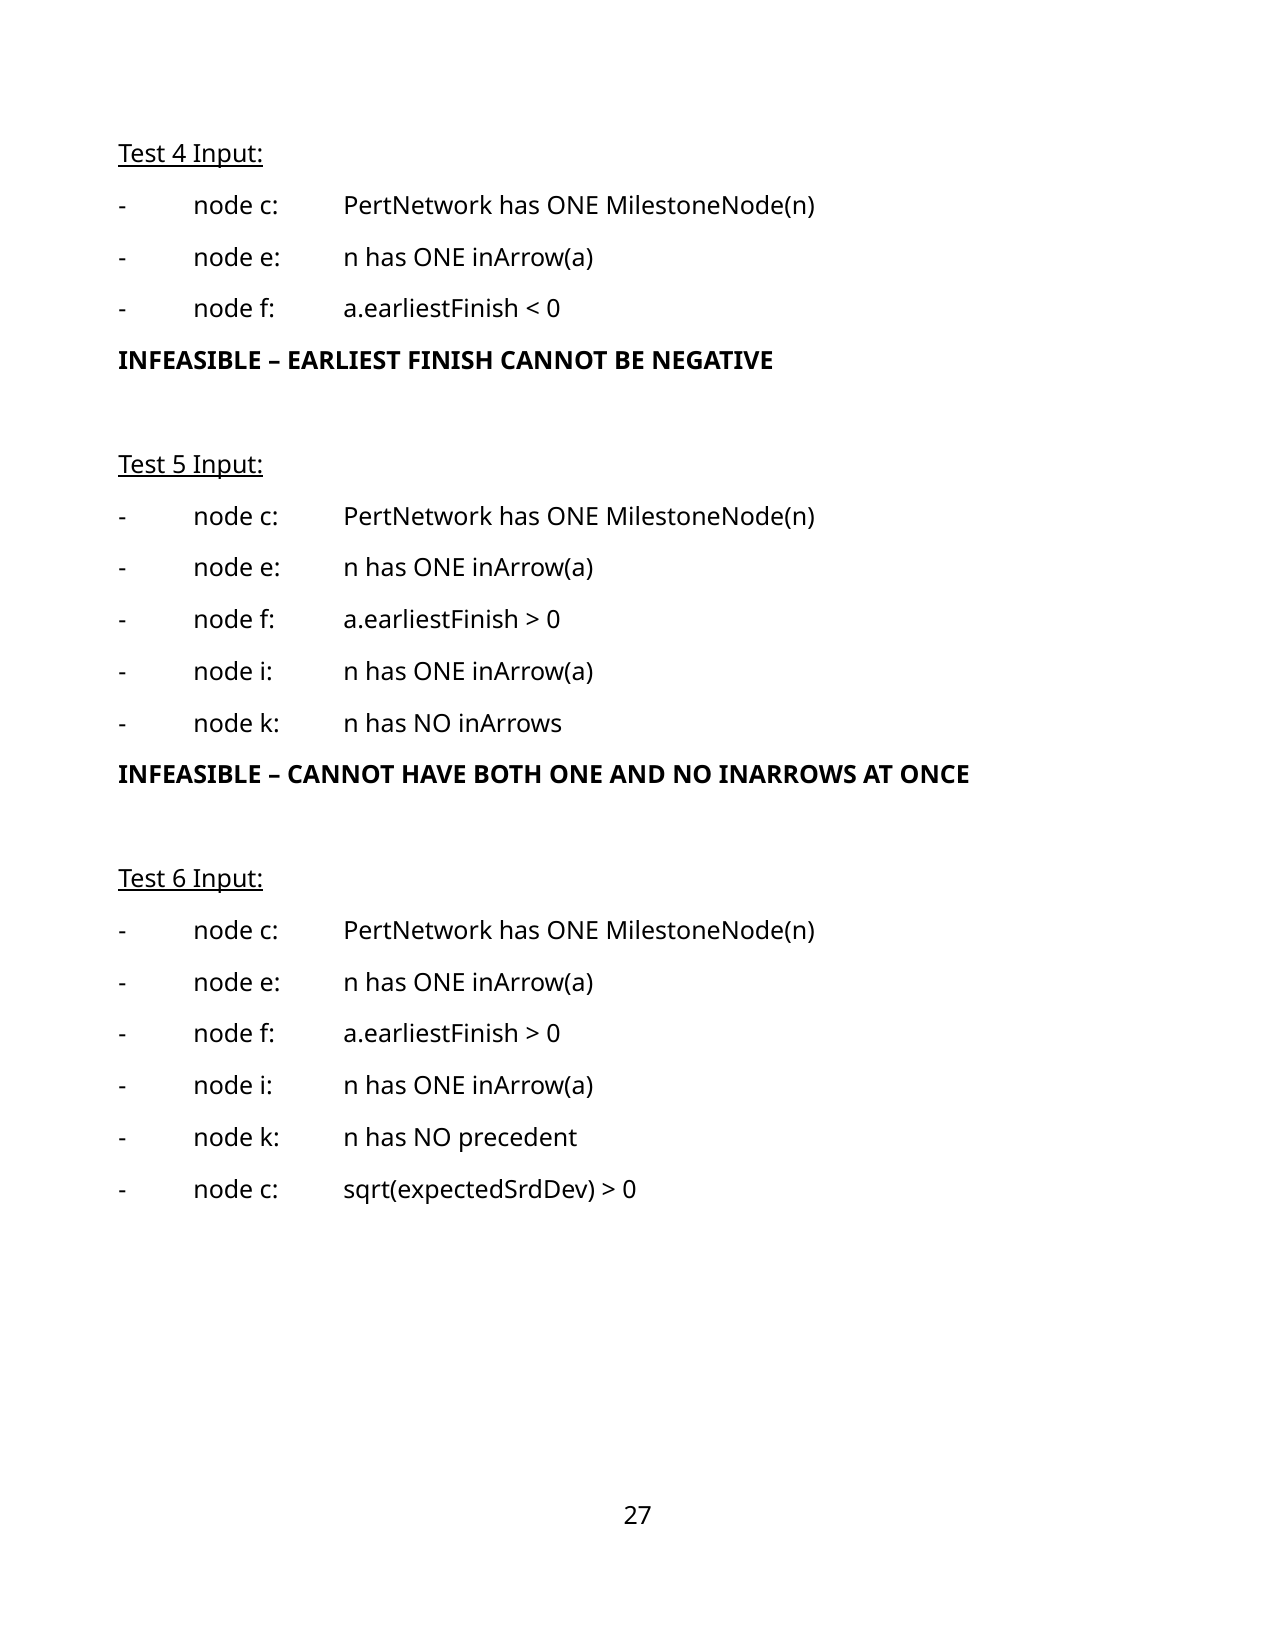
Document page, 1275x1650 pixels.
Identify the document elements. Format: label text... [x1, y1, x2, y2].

subtitle Test 4 Input: [118, 136, 1157, 170]
subtitle - node k: n has NO precedent [118, 1119, 1157, 1153]
subtitle - node i: n has ONE inArrow(a) [118, 653, 1157, 688]
subtitle INFEASIBLE – CANNOT HAVE BOTH ONE AND NO INARROWS AT ONCE [118, 757, 1157, 791]
subtitle - node c: PertNetwork has ONE MilestoneNode(n) [118, 188, 1157, 222]
subtitle Test 5 Input: [118, 446, 1157, 481]
subtitle - node e: n has ONE inArrow(a) [118, 550, 1157, 584]
subtitle - node f: a.earliestFinish < 0 [118, 291, 1157, 325]
subtitle - node i: n has ONE inArrow(a) [118, 1068, 1157, 1102]
subtitle - node e: n has ONE inArrow(a) [118, 239, 1157, 273]
subtitle Test 6 Input: [118, 861, 1157, 895]
subtitle - node c: sqrt(expectedSrdDev) > 0 [118, 1171, 1157, 1205]
subtitle INFEASIBLE – EARLIEST FINISH CANNOT BE NEGATIVE [118, 343, 1157, 377]
subtitle - node c: PertNetwork has ONE MilestoneNode(n) [118, 912, 1157, 946]
subtitle - node f: a.earliestFinish > 0 [118, 602, 1157, 636]
subtitle - node e: n has ONE inArrow(a) [118, 964, 1157, 998]
subtitle - node k: n has NO inArrows [118, 705, 1157, 739]
subtitle - node c: PertNetwork has ONE MilestoneNode(n) [118, 498, 1157, 532]
subtitle - node f: a.earliestFinish > 0 [118, 1016, 1157, 1050]
